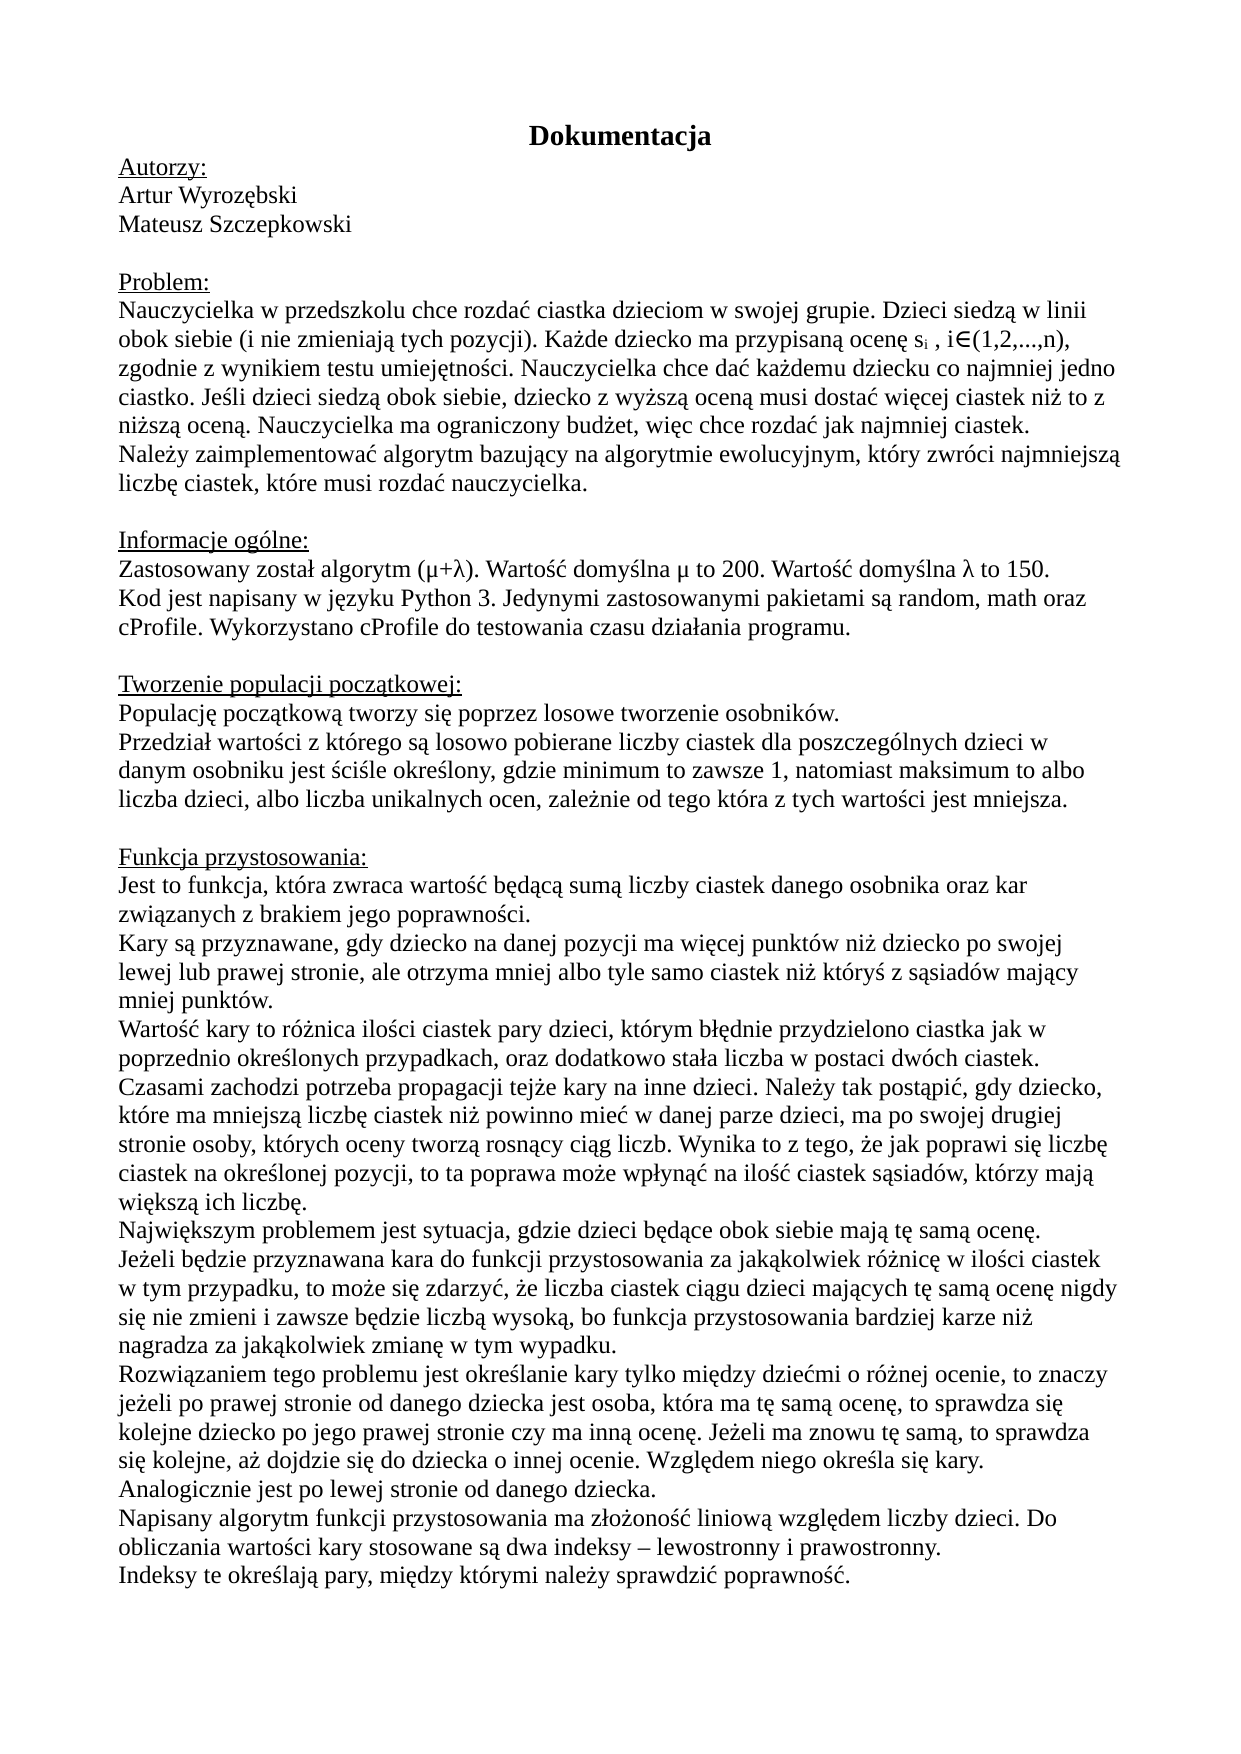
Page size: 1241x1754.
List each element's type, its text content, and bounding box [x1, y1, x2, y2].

text Wartość kary to różnica ilości ciastek pary dzieci, którym błędnie przydzielono ciastka jak w poprzednio określonych przypadkach, oraz dodatkowo stała liczba w postaci dwóch ciastek. [118, 1014, 1122, 1072]
text Rozwiązaniem tego problemu jest określanie kary tylko między dziećmi o różnej ocenie, to znaczy jeżeli po prawej stronie od danego dziecka jest osoba, która ma tę samą ocenę, to sprawdza się kolejne dziecko po jego prawej stronie czy ma inną ocenę. Jeżeli ma znowu tę samą, to sprawdza się kolejne, aż dojdzie się do dziecka o innej ocenie. Względem niego określa się kary. Analogicznie jest po lewej stronie od danego dziecka. [118, 1359, 1122, 1503]
text Problem: [118, 267, 1122, 295]
text Dokumentacja [118, 118, 1122, 152]
text Największym problemem jest sytuacja, gdzie dzieci będące obok siebie mają tę samą ocenę. [118, 1215, 1122, 1244]
text Funkcja przystosowania: [118, 842, 1122, 870]
text Napisany algorytm funkcji przystosowania ma złożoność liniową względem liczby dzieci. Do obliczania wartości kary stosowane są dwa indeksy – lewostronny i prawostronny. [118, 1503, 1122, 1560]
text Artur Wyrozębski [118, 180, 1122, 209]
text Jeżeli będzie przyznawana kara do funkcji przystosowania za jakąkolwiek różnicę w ilości ciastek w tym przypadku, to może się zdarzyć, że liczba ciastek ciągu dzieci mających tę samą ocenę nigdy się nie zmieni i zawsze będzie liczbą wysoką, bo funkcja przystosowania bardziej karze niż nagradza za jakąkolwiek zmianę w tym wypadku. [118, 1244, 1122, 1359]
text Autorzy: [118, 152, 1122, 180]
text Populację początkową tworzy się poprzez losowe tworzenie osobników. [118, 698, 1122, 727]
text Tworzenie populacji początkowej: [118, 669, 1122, 698]
text Kary są przyznawane, gdy dziecko na danej pozycji ma więcej punktów niż dziecko po swojej lewej lub prawej stronie, ale otrzyma mniej albo tyle samo ciastek niż któryś z sąsiadów mający mniej punktów. [118, 928, 1122, 1014]
text Czasami zachodzi potrzeba propagacji tejże kary na inne dzieci. Należy tak postąpić, gdy dziecko, które ma mniejszą liczbę ciastek niż powinno mieć w danej parze dzieci, ma po swojej drugiej stronie osoby, których oceny tworzą rosnący ciąg liczb. Wynika to z tego, że jak poprawi się liczbę ciastek na określonej pozycji, to ta poprawa może wpłynąć na ilość ciastek sąsiadów, którzy mają większą ich liczbę. [118, 1072, 1122, 1215]
text Nauczycielka w przedszkolu chce rozdać ciastka dzieciom w swojej grupie. Dzieci siedzą w linii obok siebie (i nie zmieniają tych pozycji). Każde dziecko ma przypisaną ocenę si , i∈(1,2,...,n), zgodnie z wynikiem testu umiejętności. Nauczycielka chce dać każdemu dziecku co najmniej jedno ciastko. Jeśli dzieci siedzą obok siebie, dziecko z wyższą oceną musi dostać więcej ciastek niż to z niższą oceną. Nauczycielka ma ograniczony budżet, więc chce rozdać jak najmniej ciastek. [118, 295, 1122, 439]
text Indeksy te określają pary, między którymi należy sprawdzić poprawność. [118, 1560, 1122, 1589]
text Jest to funkcja, która zwraca wartość będącą sumą liczby ciastek danego osobnika oraz kar związanych z brakiem jego poprawności. [118, 870, 1122, 928]
text Informacje ogólne: [118, 525, 1122, 554]
text Należy zaimplementować algorytm bazujący na algorytmie ewolucyjnym, który zwróci najmniejszą liczbę ciastek, które musi rozdać nauczycielka. [118, 439, 1122, 497]
text Przedział wartości z którego są losowo pobierane liczby ciastek dla poszczególnych dzieci w danym osobniku jest ściśle określony, gdzie minimum to zawsze 1, natomiast maksimum to albo liczba dzieci, albo liczba unikalnych ocen, zależnie od tego która z tych wartości jest mniejsza. [118, 727, 1122, 813]
text Kod jest napisany w języku Python 3. Jedynymi zastosowanymi pakietami są random, math oraz cProfile. Wykorzystano cProfile do testowania czasu działania programu. [118, 583, 1122, 640]
text Mateusz Szczepkowski [118, 209, 1122, 238]
text Zastosowany został algorytm (μ+λ). Wartość domyślna μ to 200. Wartość domyślna λ to 150. [118, 554, 1122, 583]
